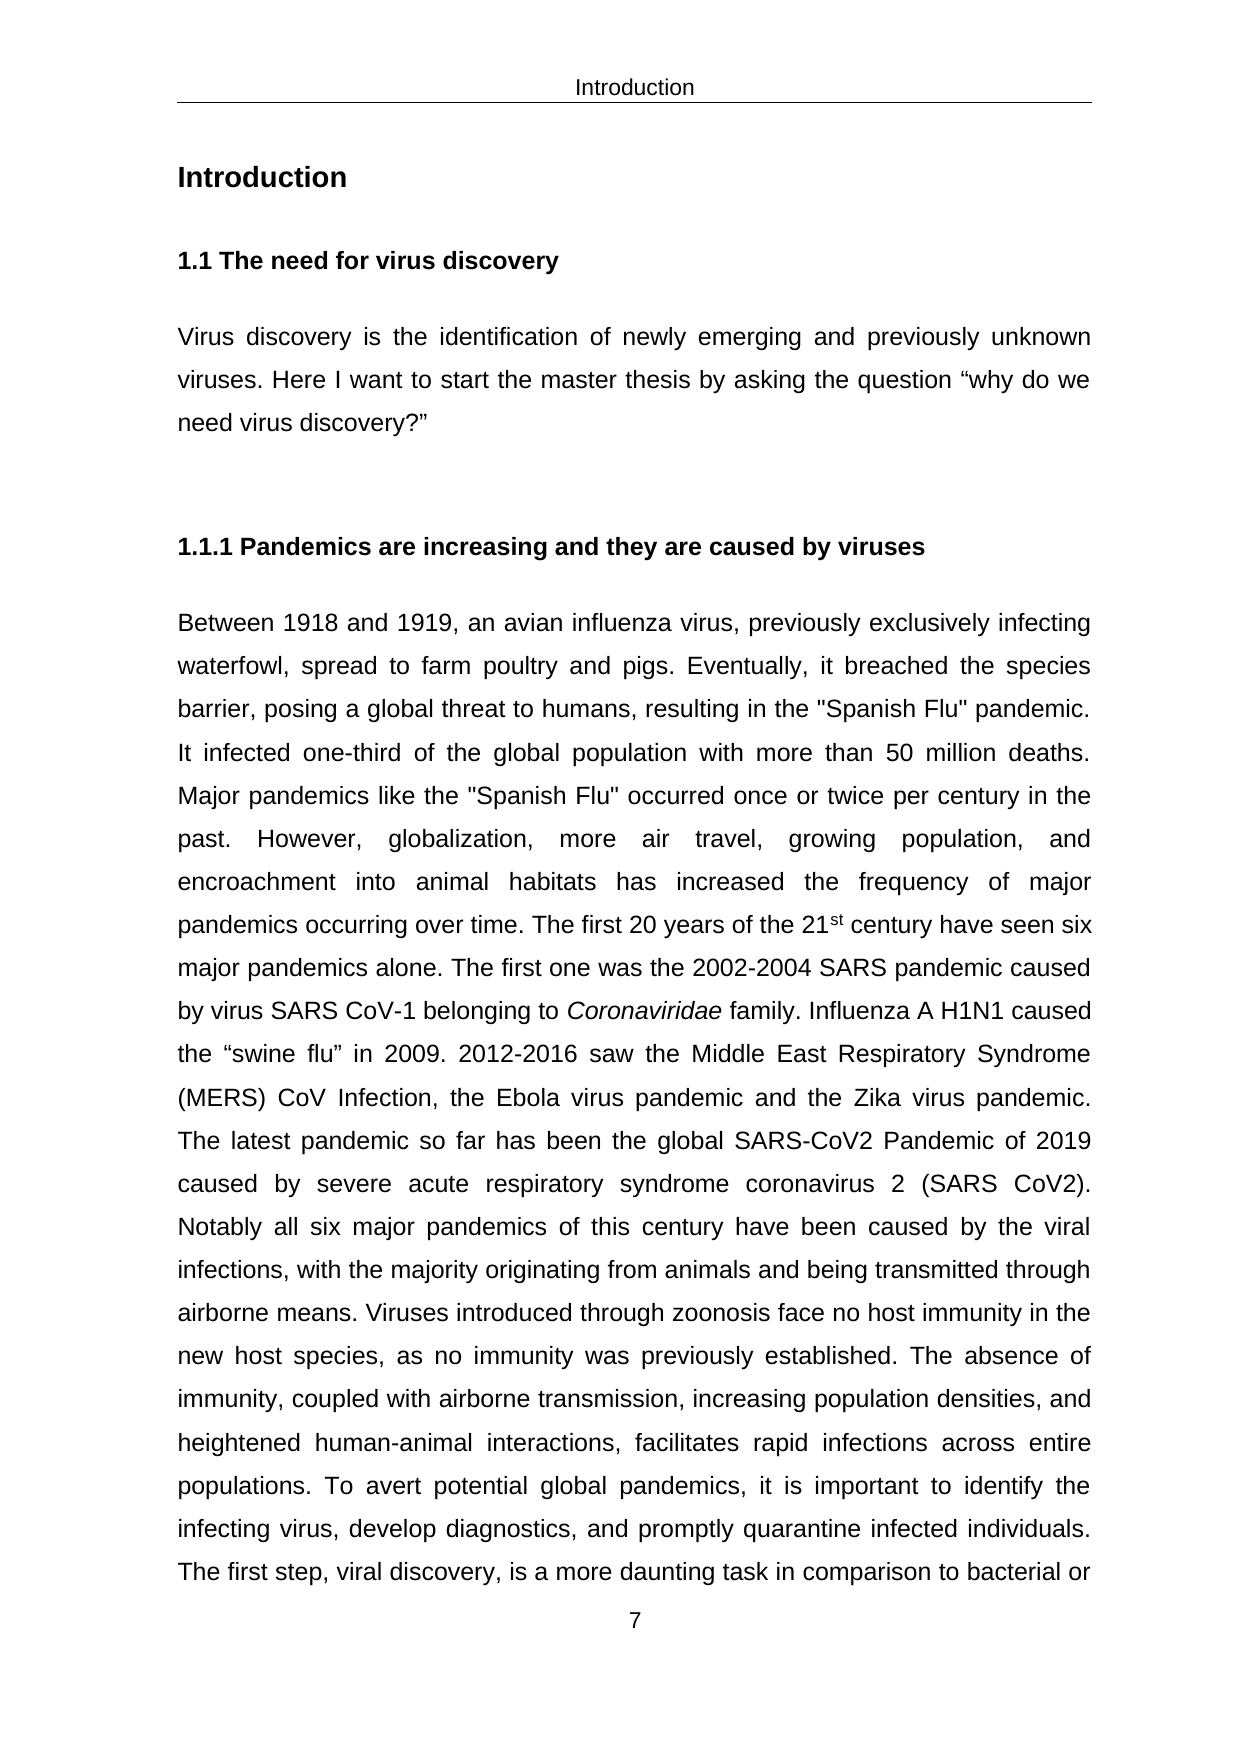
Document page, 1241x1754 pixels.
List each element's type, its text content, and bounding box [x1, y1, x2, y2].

text Between 1918 and 1919, an avian influenza virus, previously exclusively infecting waterfowl, spread to farm poultry and pigs. Eventually, it breached the species barrier, posing a global threat to humans, resulting in the "Spanish Flu" pandemic. It infected one-third of the global population with more than 50 million deaths. Major pandemics like the "Spanish Flu" occurred once or twice per century in the past. However, globalization, more air travel, growing population, and encroachment into animal habitats has increased the frequency of major pandemics occurring over time. The first 20 years of the 21st century have seen six major pandemics alone. The first one was the 2002-2004 SARS pandemic caused by virus SARS CoV-1 belonging to Coronaviridae family. Influenza A H1N1 caused the “swine flu” in 2009. 2012-2016 saw the Middle East Respiratory Syndrome (MERS) CoV Infection, the Ebola virus pandemic and the Zika virus pandemic. The latest pandemic so far has been the global SARS-CoV2 Pandemic of 2019 caused by severe acute respiratory syndrome coronavirus 2 (SARS CoV2). Notably all six major pandemics of this century have been caused by the viral infections, with the majority originating from animals and being transmitted through airborne means. Viruses introduced through zoonosis face no host immunity in the new host species, as no immunity was previously established. The absence of immunity, coupled with airborne transmission, increasing population densities, and heightened human-animal interactions, facilitates rapid infections across entire populations. To avert potential global pandemics, it is important to identify the infecting virus, develop diagnostics, and promptly quarantine infected individuals. The first step, viral discovery, is a more daunting task in comparison to bacterial or [177, 608, 1092, 1586]
text Virus discovery is the identification of newly emerging and previously unknown viruses. Here I want to start the master thesis by asking the question “why do we need virus discovery?” [177, 322, 1092, 437]
subtitle Introduction [177, 160, 1092, 193]
subtitle 1.1 The need for virus discovery [177, 246, 1092, 274]
subtitle 1.1.1 Pandemics are increasing and they are caused by viruses [177, 532, 1092, 561]
